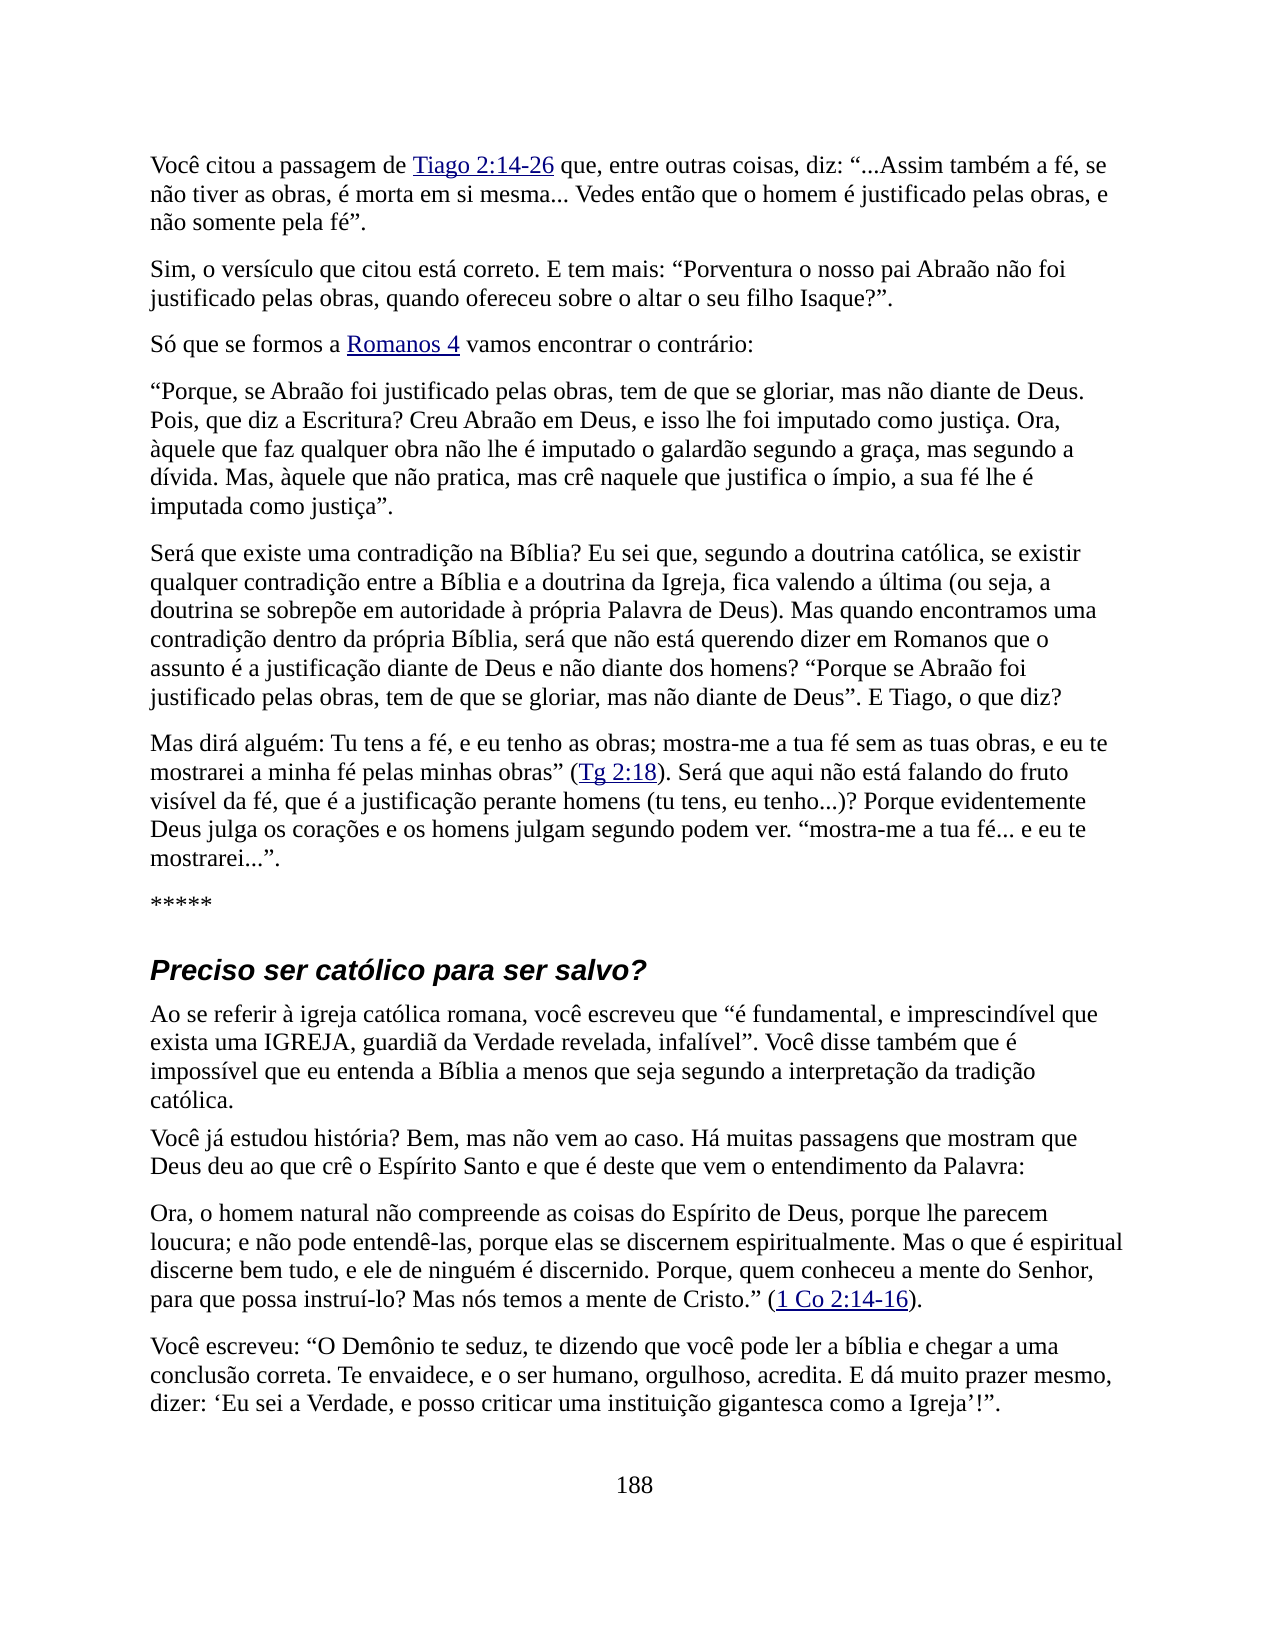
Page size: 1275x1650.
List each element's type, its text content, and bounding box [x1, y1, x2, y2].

text Ora, o homem natural não compreende as coisas do Espírito de Deus, porque lhe parecem loucura; e não pode entendê-las, porque elas se discernem espiritualmente. Mas o que é espiritual discerne bem tudo, e ele de ninguém é discernido. Porque, quem conheceu a mente do Senhor, para que possa instruí-lo? Mas nós temos a mente de Cristo.” (1 Co 2:14-16). [150, 1198, 1125, 1313]
text Ao se referir à igreja católica romana, você escreveu que “é fundamental, e imprescindível que exista uma IGREJA, guardiã da Verdade revelada, infalível”. Você disse também que é impossível que eu entenda a Bíblia a menos que seja segundo a interpretação da tradição católica. [150, 999, 1125, 1114]
subtitle Preciso ser católico para ser salvo? [150, 953, 1125, 986]
text ***** [150, 890, 1125, 919]
text Mas dirá alguém: Tu tens a fé, e eu tenho as obras; mostra-me a tua fé sem as tuas obras, e eu te mostrarei a minha fé pelas minhas obras” (Tg 2:18). Será que aqui não está falando do fruto visível da fé, que é a justificação perante homens (tu tens, eu tenho...)? Porque evidentemente Deus julga os corações e os homens julgam segundo podem ver. “mostra-me a tua fé... e eu te mostrarei...”. [150, 728, 1125, 872]
text Você já estudou história? Bem, mas não vem ao caso. Há muitas passagens que mostram que Deus deu ao que crê o Espírito Santo e que é deste que vem o entendimento da Palavra: [150, 1123, 1125, 1180]
text “Porque, se Abraão foi justificado pelas obras, tem de que se gloriar, mas não diante de Deus. Pois, que diz a Escritura? Creu Abraão em Deus, e isso lhe foi imputado como justiça. Ora, àquele que faz qualquer obra não lhe é imputado o galardão segundo a graça, mas segundo a dívida. Mas, àquele que não pratica, mas crê naquele que justifica o ímpio, a sua fé lhe é imputada como justiça”. [150, 376, 1125, 520]
text Você escreveu: “O Demônio te seduz, te dizendo que você pode ler a bíblia e chegar a uma conclusão correta. Te envaidece, e o ser humano, orgulhoso, acredita. E dá muito prazer mesmo, dizer: ‘Eu sei a Verdade, e posso criticar uma instituição gigantesca como a Igreja’!”. [150, 1331, 1125, 1417]
text Só que se formos a Romanos 4 vamos encontrar o contrário: [150, 329, 1125, 358]
text Será que existe uma contradição na Bíblia? Eu sei que, segundo a doutrina católica, se existir qualquer contradição entre a Bíblia e a doutrina da Igreja, fica valendo a última (ou seja, a doutrina se sobrepõe em autoridade à própria Palavra de Deus). Mas quando encontramos uma contradição dentro da própria Bíblia, será que não está querendo dizer em Romanos que o assunto é a justificação diante de Deus e não diante dos homens? “Porque se Abraão foi justificado pelas obras, tem de que se gloriar, mas não diante de Deus”. E Tiago, o que diz? [150, 538, 1125, 710]
text Sim, o versículo que citou está correto. E tem mais: “Porventura o nosso pai Abraão não foi justificado pelas obras, quando ofereceu sobre o altar o seu filho Isaque?”. [150, 254, 1125, 312]
text Você citou a passagem de Tiago 2:14-26 que, entre outras coisas, diz: “...Assim também a fé, se não tiver as obras, é morta em si mesma... Vedes então que o homem é justificado pelas obras, e não somente pela fé”. [150, 150, 1125, 236]
